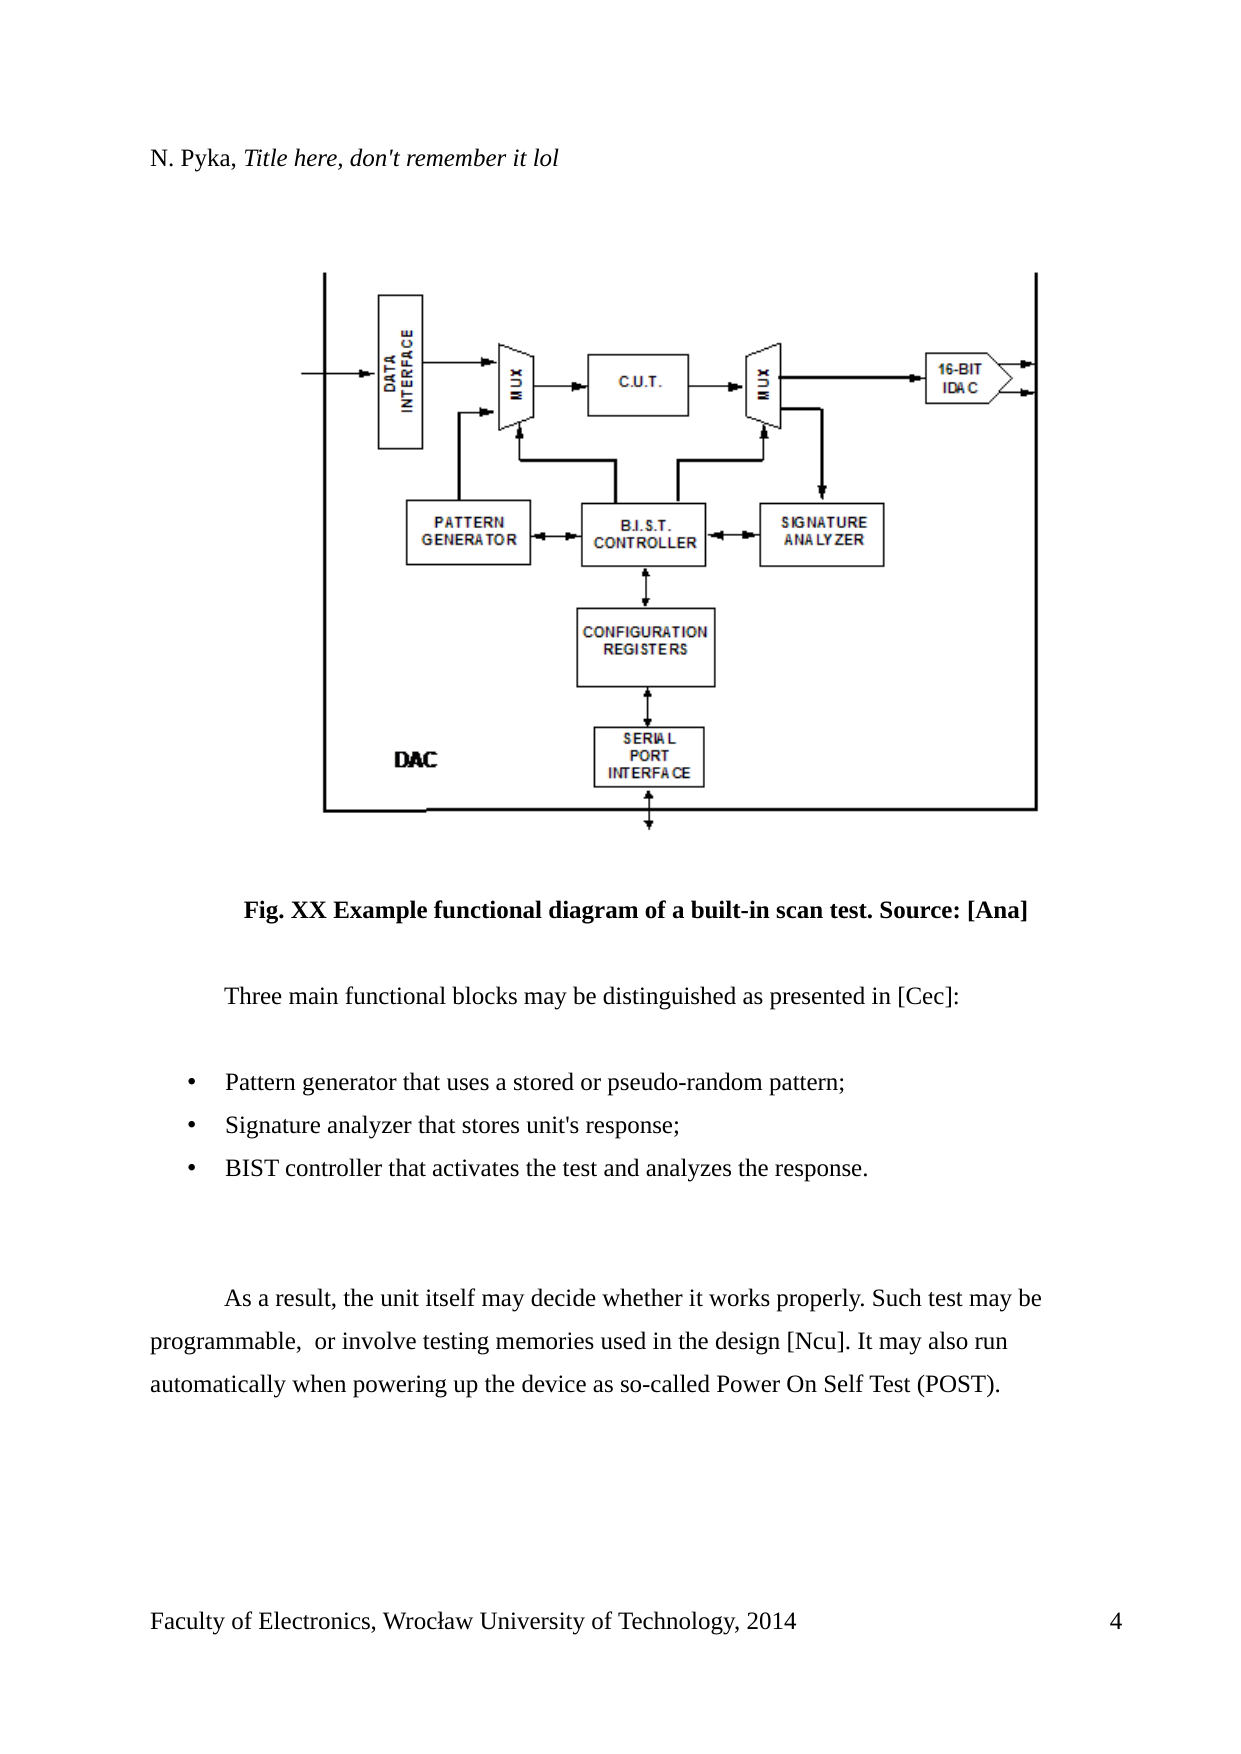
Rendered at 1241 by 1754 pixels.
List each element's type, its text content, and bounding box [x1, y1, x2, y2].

list Signature analyzer that stores unit's response; [187, 1110, 1122, 1139]
list BIST controller that activates the test and analyzes the response. [187, 1153, 1122, 1182]
list Pattern generator that uses a stored or pseudo-random pattern; [187, 1067, 1122, 1096]
text Fig. XX Example functional diagram of a built-in scan test. Source: [Ana] [150, 895, 1122, 923]
text Three main functional blocks may be distinguished as presented in [Cec]: [150, 981, 1122, 1010]
picture [253, 240, 1085, 838]
text As a result, the unit itself may decide whether it works properly. Such test may be programmable, or involve testing memories used in the design [Ncu]. It may also run automatically when powering up the device as so-called Power On Self Test (POST). [150, 1283, 1122, 1398]
